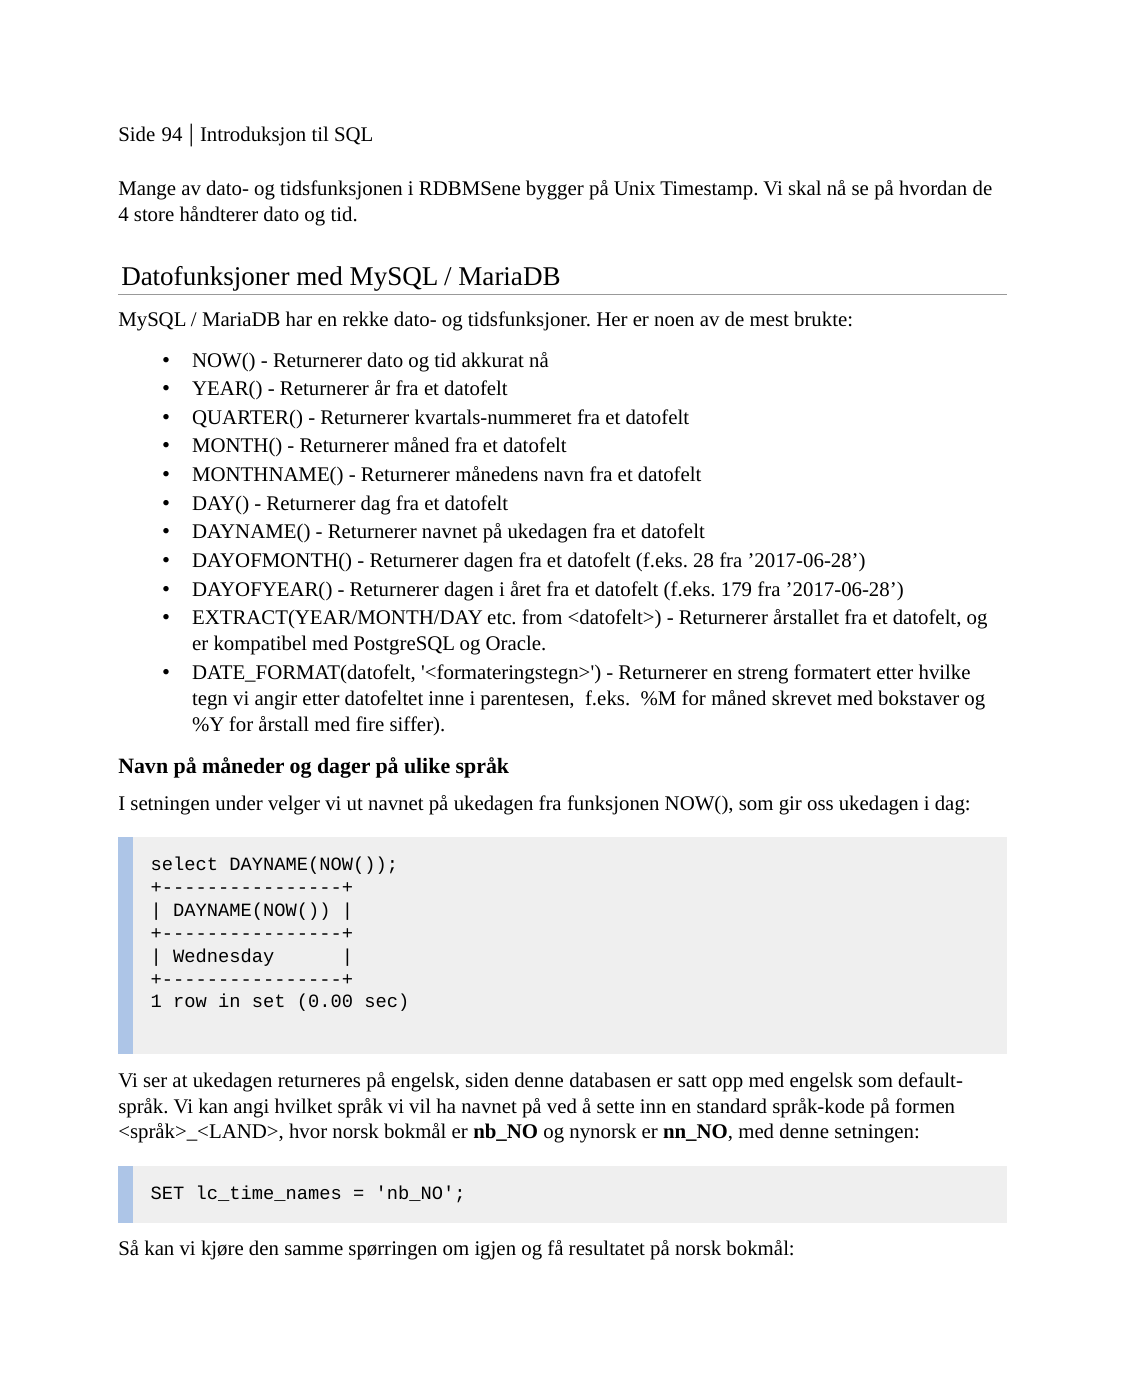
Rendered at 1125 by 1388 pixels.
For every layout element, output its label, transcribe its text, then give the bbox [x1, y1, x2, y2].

text Vi ser at ukedagen returneres på engelsk, siden denne databasen er satt opp med engelsk som default-språk. Vi kan angi hvilket språk vi vil ha navnet på ved å sette inn en standard språk-kode på formen <språk>_<LAND>, hvor norsk bokmål er nb_NO og nynorsk er nn_NO, med denne setningen: [118, 1068, 1007, 1143]
list DAY() - Returnerer dag fra et datofelt [162, 491, 1007, 515]
list QUARTER() - Returnerer kvartals-nummeret fra et datofelt [162, 405, 1007, 429]
list YEAR() - Returnerer år fra et datofelt [162, 376, 1007, 400]
list EXTRACT(YEAR/MONTH/DAY etc. from <datofelt>) - Returnerer årstallet fra et datofelt, og er kompatibel med PostgreSQL og Oracle. [162, 605, 1007, 655]
subtitle Navn på måneder og dager på ulike språk [118, 753, 1007, 778]
text MySQL / MariaDB har en rekke dato- og tidsfunksjoner. Her er noen av de mest brukte: [118, 307, 1007, 331]
list NOW() - Returnerer dato og tid akkurat nå [162, 347, 1007, 372]
list MONTHNAME() - Returnerer månedens navn fra et datofelt [162, 462, 1007, 486]
text I setningen under velger vi ut navnet på ukedagen fra funksjonen NOW(), som gir oss ukedagen i dag: [118, 791, 1007, 815]
text SET lc_time_names = 'nb_NO'; [133, 1166, 1007, 1223]
text select DAYNAME(NOW()); +----------------+ | DAYNAME(NOW()) | +----------------+ | Wednesday | +----------------+ 1 row in set (0.00 sec) [133, 837, 1007, 1054]
text Så kan vi kjøre den samme spørringen om igjen og få resultatet på norsk bokmål: [118, 1236, 1007, 1260]
list MONTH() - Returnerer måned fra et datofelt [162, 433, 1007, 457]
list DAYOFYEAR() - Returnerer dagen i året fra et datofelt (f.eks. 179 fra ’2017-06-28’) [162, 577, 1007, 601]
list DAYNAME() - Returnerer navnet på ukedagen fra et datofelt [162, 519, 1007, 543]
text Mange av dato- og tidsfunksjonen i RDBMSene bygger på Unix Timestamp. Vi skal nå se på hvordan de 4 store håndterer dato og tid. [118, 176, 1007, 226]
list DAYOFMONTH() - Returnerer dagen fra et datofelt (f.eks. 28 fra ’2017-06-28’) [162, 548, 1007, 572]
subtitle Datofunksjoner med MySQL / MariaDB [118, 257, 1007, 294]
list DATE_FORMAT(datofelt, '<formateringstegn>') - Returnerer en streng formatert etter hvilke tegn vi angir etter datofeltet inne i parentesen, f.eks. %M for måned skrevet med bokstaver og %Y for årstall med fire siffer). [162, 660, 1007, 736]
